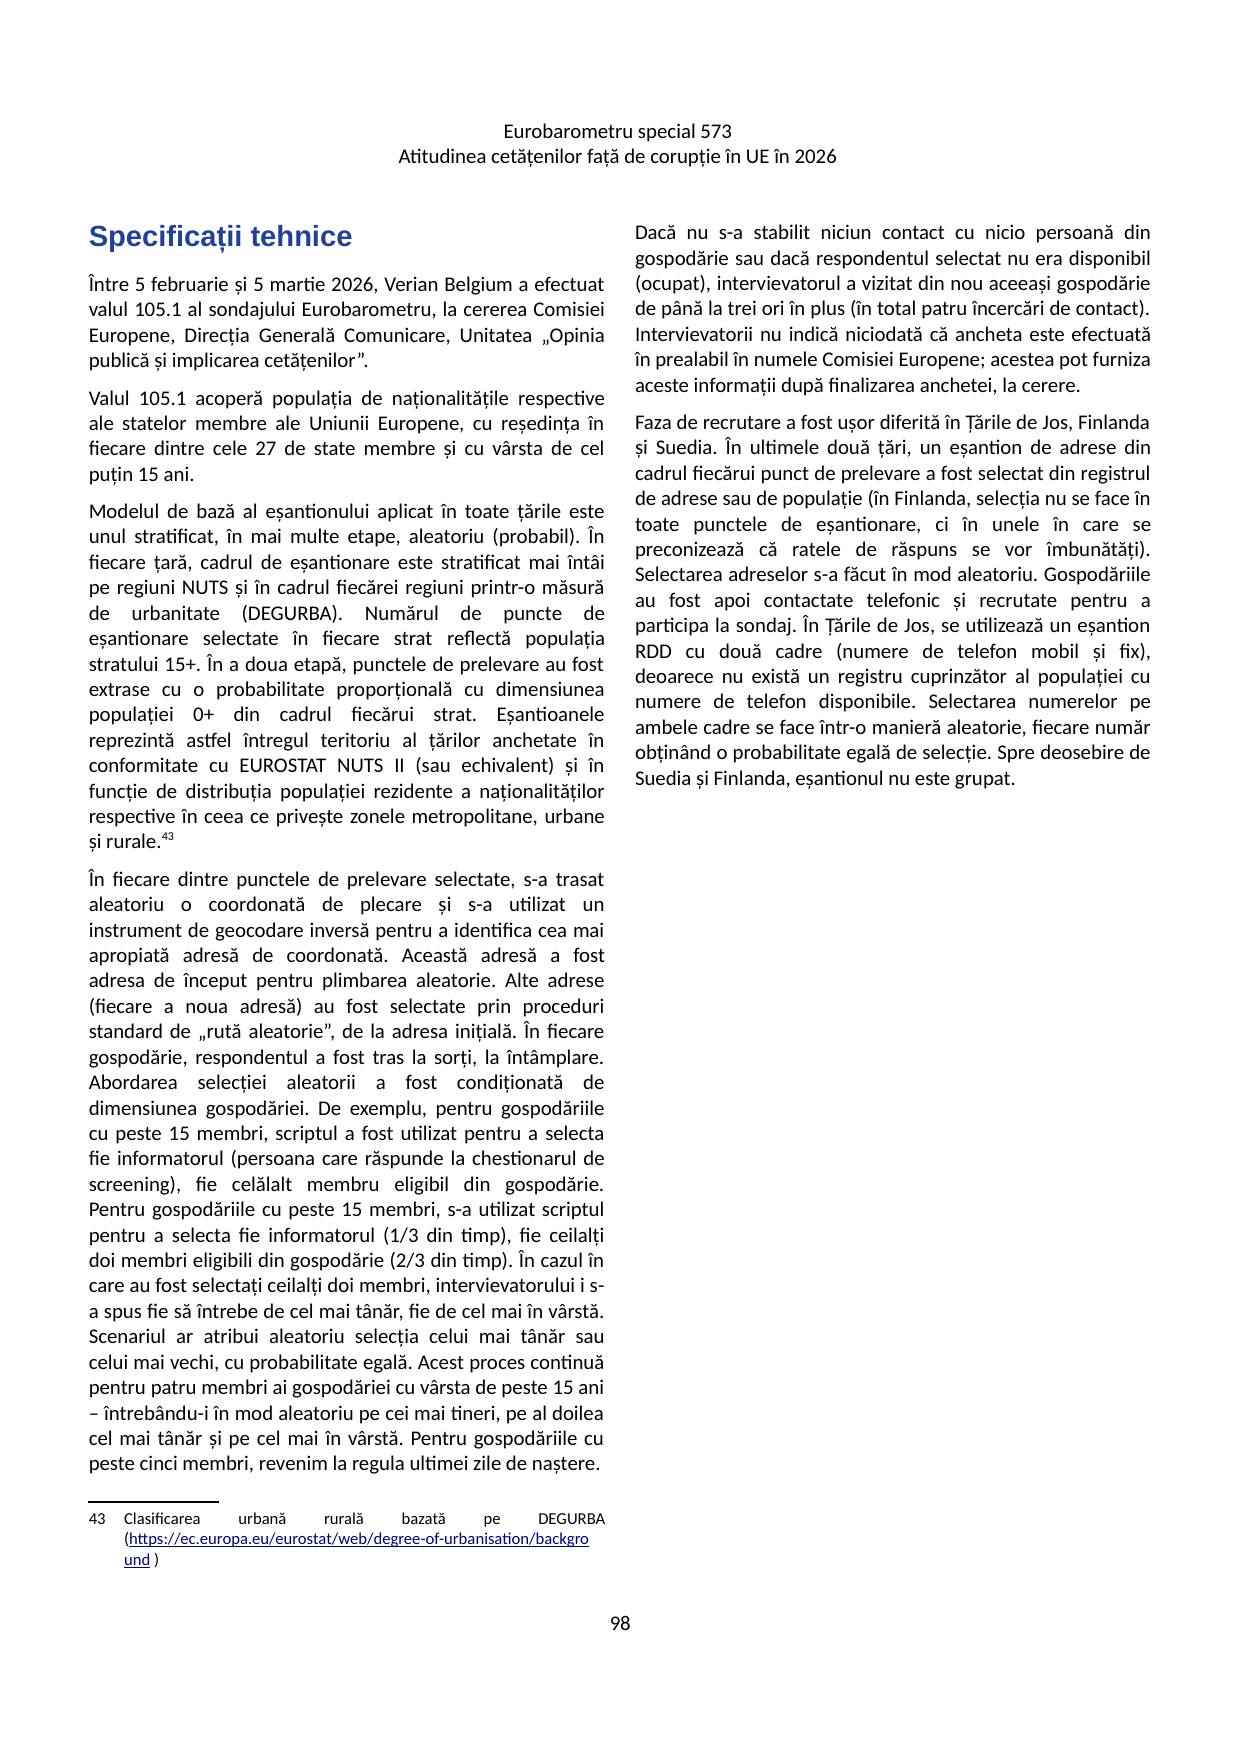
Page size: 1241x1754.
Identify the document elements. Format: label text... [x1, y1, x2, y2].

text Între 5 februarie și 5 martie 2026, Verian Belgium a efectuat valul 105.1 al sondajului Eurobarometru, la cererea Comisiei Europene, Direcția Generală Comunicare, Unitatea „Opinia publică și implicarea cetățenilor”. [88, 271, 605, 373]
text Dacă nu s-a stabilit niciun contact cu nicio persoană din gospodărie sau dacă respondentul selectat nu era disponibil (ocupat), intervievatorul a vizitat din nou aceeași gospodărie de până la trei ori în plus (în total patru încercări de contact). Intervievatorii nu indică niciodată că ancheta este efectuată în prealabil în numele Comisiei Europene; acestea pot furniza aceste informații după finalizarea anchetei, la cerere. [635, 219, 1152, 397]
text Valul 105.1 acoperă populația de naționalitățile respective ale statelor membre ale Uniunii Europene, cu reședința în fiecare dintre cele 27 de state membre și cu vârsta de cel puțin 15 ani. [88, 385, 605, 486]
text Modelul de bază al eșantionului aplicat în toate țările este unul stratificat, în mai multe etape, aleatoriu (probabil). În fiecare țară, cadrul de eșantionare este stratificat mai întâi pe regiuni NUTS și în cadrul fiecărei regiuni printr-o măsură de urbanitate (DEGURBA). Numărul de puncte de eșantionare selectate în fiecare strat reflectă populația stratului 15+. În a doua etapă, punctele de prelevare au fost extrase cu o probabilitate proporțională cu dimensiunea populației 0+ din cadrul fiecărui strat. Eșantioanele reprezintă astfel întregul teritoriu al țărilor anchetate în conformitate cu EUROSTAT NUTS II (sau echivalent) și în funcție de distribuția populației rezidente a naționalităților respective în ceea ce privește zonele metropolitane, urbane și rurale. [88, 498, 605, 854]
text În fiecare dintre punctele de prelevare selectate, s-a trasat aleatoriu o coordonată de plecare și s-a utilizat un instrument de geocodare inversă pentru a identifica cea mai apropiată adresă de coordonată. Această adresă a fost adresa de început pentru plimbarea aleatorie. Alte adrese (fiecare a noua adresă) au fost selectate prin proceduri standard de „rută aleatorie”, de la adresa inițială. În fiecare gospodărie, respondentul a fost tras la sorți, la întâmplare. Abordarea selecției aleatorii a fost condiționată de dimensiunea gospodăriei. De exemplu, pentru gospodăriile cu peste 15 membri, scriptul a fost utilizat pentru a selecta fie informatorul (persoana care răspunde la chestionarul de screening), fie celălalt membru eligibil din gospodărie. Pentru gospodăriile cu peste 15 membri, s-a utilizat scriptul pentru a selecta fie informatorul (1/3 din timp), fie ceilalți doi membri eligibili din gospodărie (2/3 din timp). În cazul în care au fost selectați ceilalți doi membri, intervievatorului i s-a spus fie să întrebe de cel mai tânăr, fie de cel mai în vârstă. Scenariul ar atribui aleatoriu selecția celui mai tânăr sau celui mai vechi, cu probabilitate egală. Acest proces continuă pentru patru membri ai gospodăriei cu vârsta de peste 15 ani – întrebându-i în mod aleatoriu pe cei mai tineri, pe al doilea cel mai tânăr și pe cel mai în vârstă. Pentru gospodăriile cu peste cinci membri, revenim la regula ultimei zile de naștere. [88, 866, 605, 1476]
subtitle Specificații tehnice [88, 219, 605, 253]
text Clasificarea urbană rurală bazată pe DEGURBA (https://ec.europa.eu/eurostat/web/degree-of-urbanisation/backgro und ) [88, 1508, 605, 1569]
text Faza de recrutare a fost ușor diferită în Țările de Jos, Finlanda și Suedia. În ultimele două țări, un eșantion de adrese din cadrul fiecărui punct de prelevare a fost selectat din registrul de adrese sau de populație (în Finlanda, selecția nu se face în toate punctele de eșantionare, ci în unele în care se preconizează că ratele de răspuns se vor îmbunătăți). Selectarea adreselor s-a făcut în mod aleatoriu. Gospodăriile au fost apoi contactate telefonic și recrutate pentru a participa la sondaj. În Țările de Jos, se utilizează un eșantion RDD cu două cadre (numere de telefon mobil și fix), deoarece nu există un registru cuprinzător al populației cu numere de telefon disponibile. Selectarea numerelor pe ambele cadre se face într-o manieră aleatorie, fiecare număr obținând o probabilitate egală de selecție. Spre deosebire de Suedia și Finlanda, eșantionul nu este grupat. [635, 409, 1152, 790]
